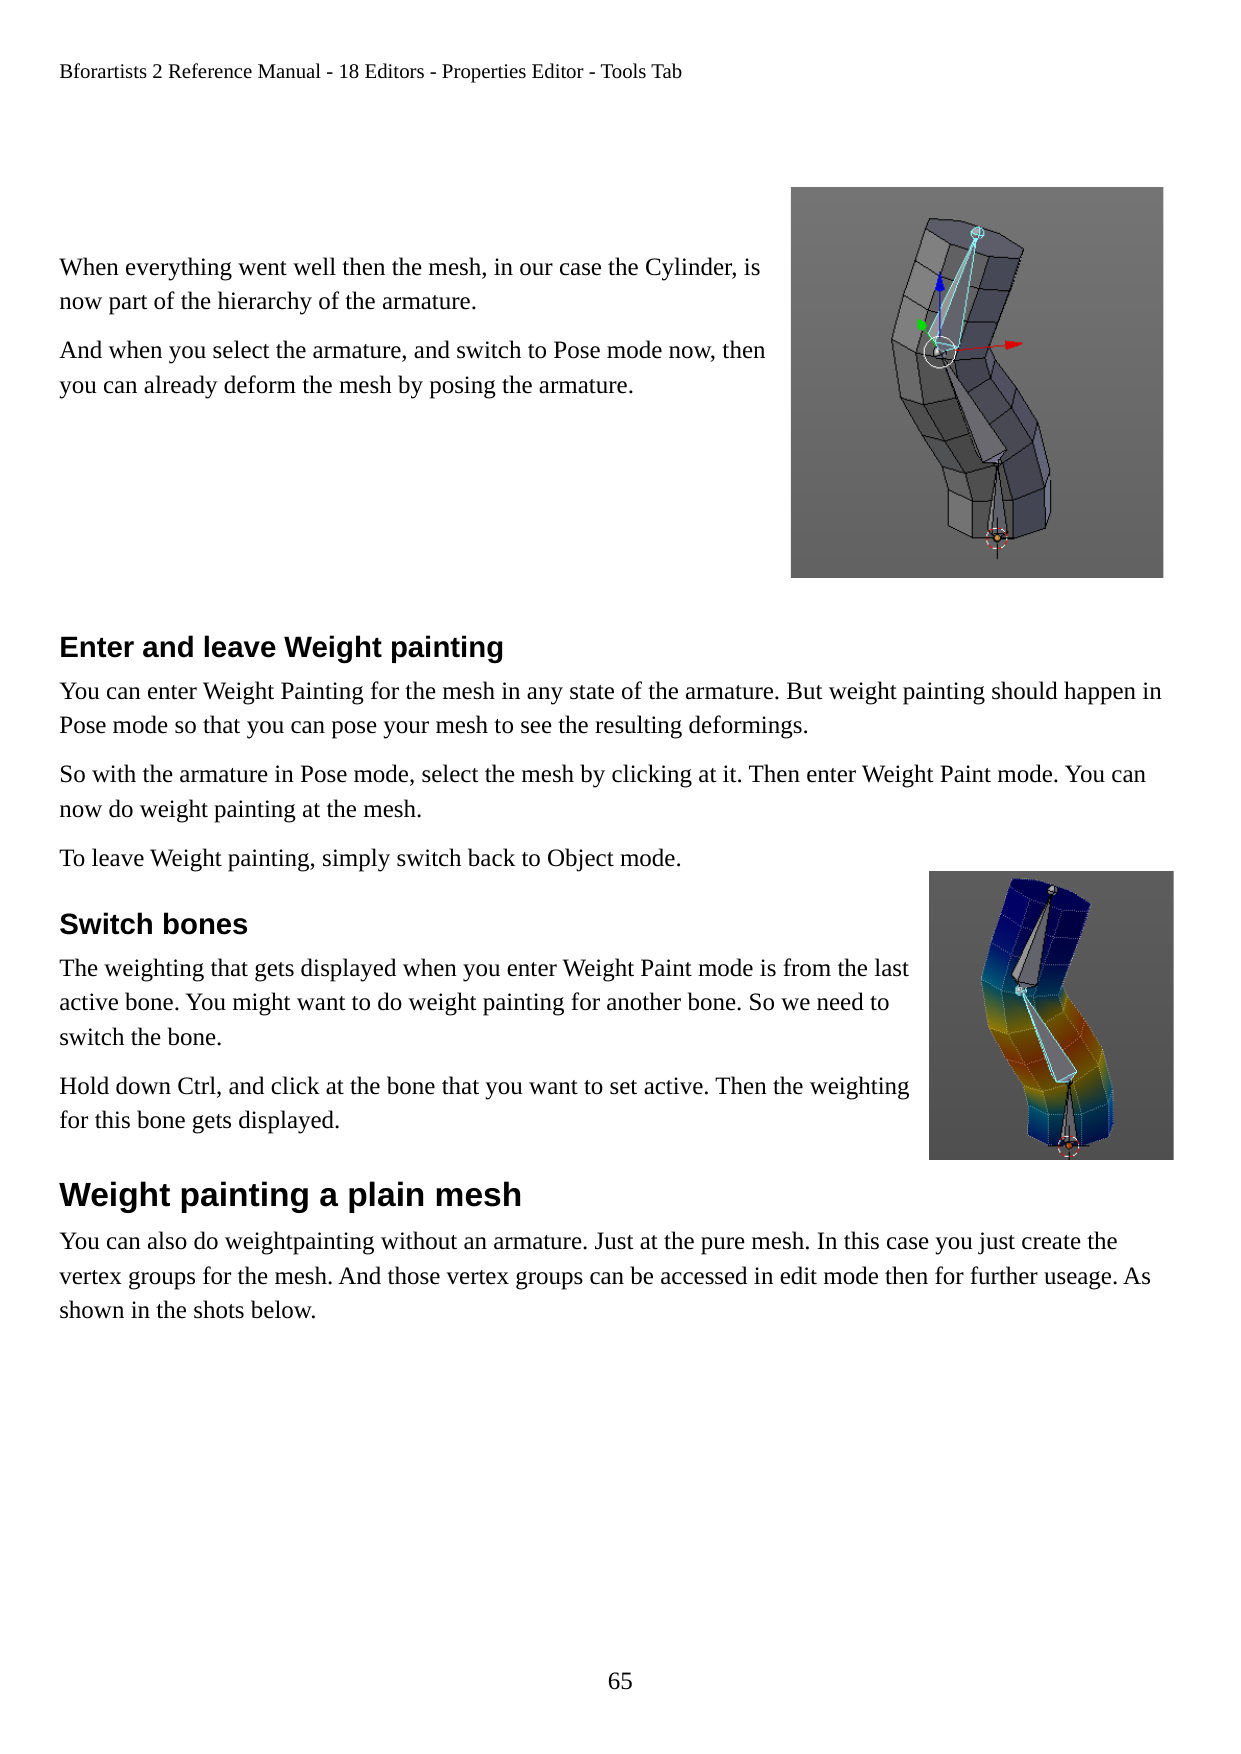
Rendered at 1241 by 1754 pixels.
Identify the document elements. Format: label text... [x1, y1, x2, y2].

picture [929, 871, 1174, 1160]
subtitle Weight painting a plain mesh [59, 1175, 1181, 1214]
subtitle Enter and leave Weight painting [59, 629, 1181, 663]
text Hold down Ctrl, and click at the bone that you want to set active. Then the weighting for this bone gets displayed. [59, 1071, 929, 1134]
picture [790, 187, 1164, 578]
text To leave Weight painting, simply switch back to Object mode. [59, 843, 1181, 872]
text The weighting that gets displayed when you enter Weight Paint mode is from the last active bone. You might want to do weight painting for another bone. So we need to switch the bone. [59, 953, 929, 1051]
subtitle Switch bones [59, 907, 929, 940]
text You can enter Weight Painting for the mesh in any state of the armature. But weight painting should happen in Pose mode so that you can pose your mesh to see the resulting deformings. [59, 676, 1181, 739]
text When everything went well then the mesh, in our case the Cylinder, is now part of the hierarchy of the armature. [59, 252, 790, 315]
text So with the armature in Pose mode, select the mesh by clicking at it. Then enter Weight Paint mode. You can now do weight painting at the mesh. [59, 759, 1181, 823]
text And when you select the armature, and switch to Pose mode now, then you can already deform the mesh by posing the armature. [59, 335, 790, 398]
text You can also do weightpainting without an armature. Just at the pure mesh. In this case you just create the vertex groups for the mesh. And those vertex groups can be accessed in edit mode then for further useage. As shown in the shots below. [59, 1226, 1181, 1324]
